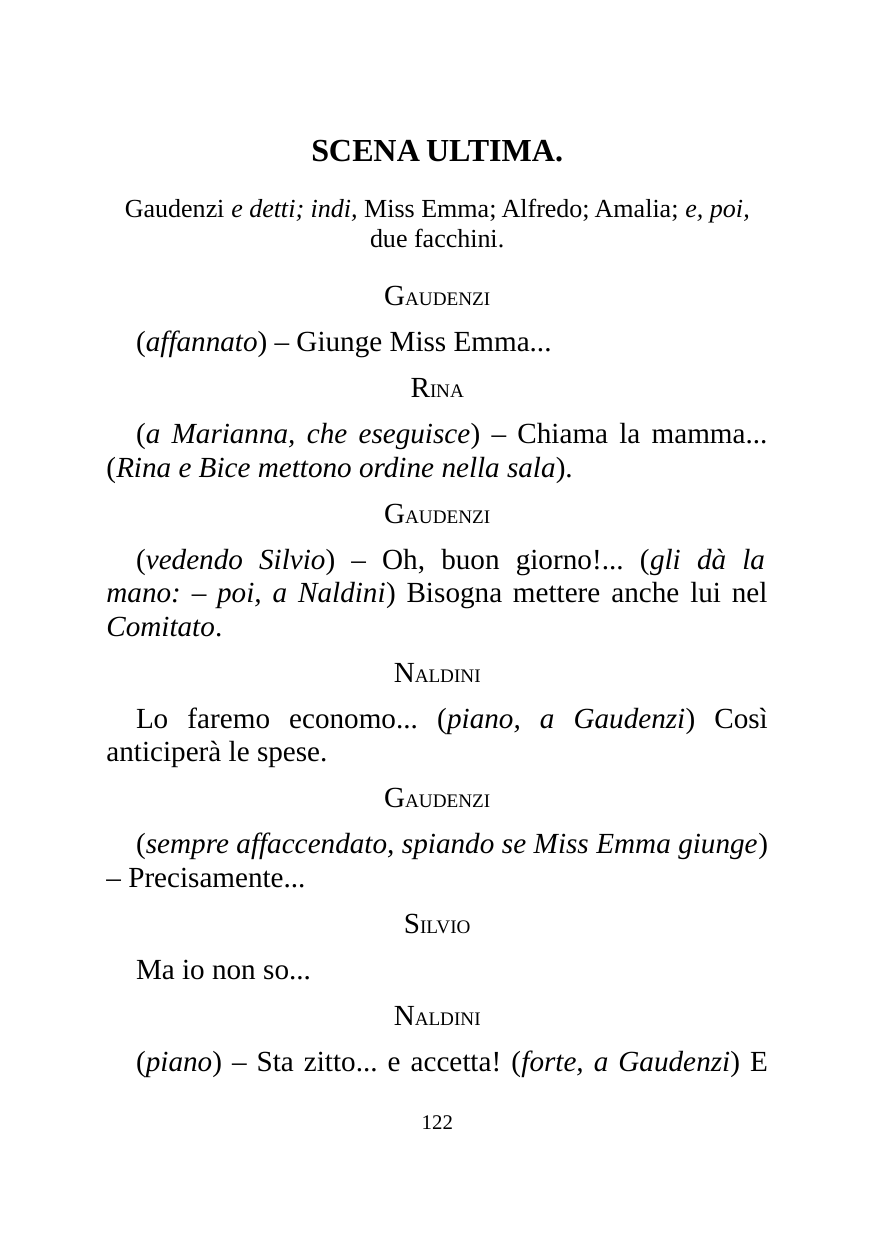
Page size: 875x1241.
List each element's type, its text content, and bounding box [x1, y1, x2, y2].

text Lo faremo economo... (piano, a Gaudenzi) Così anticiperà le spese. [106, 701, 768, 768]
text (a Marianna, che eseguisce) – Chiama la mamma... (Rina e Bice mettono ordine nella sala). [106, 416, 768, 483]
text (vedendo Silvio) – Oh, buon giorno!... (gli dà la mano: – poi, a Naldini) Bisogna mettere anche lui nel Comitato. [106, 542, 768, 642]
text Gaudenzi [106, 781, 768, 814]
text (affannato) – Giunge Miss Emma... [106, 324, 768, 358]
text Gaudenzi e detti; indi, Miss Emma; Alfredo; Amalia; e, poi, due facchini. [106, 193, 768, 253]
text (piano) – Sta zitto... e accetta! (forte, a Gaudenzi) E [106, 1044, 768, 1078]
text Gaudenzi [106, 278, 768, 312]
subtitle SCENA ULTIMA. [106, 131, 768, 168]
text (sempre affaccendato, spiando se Miss Emma giunge) – Precisamente... [106, 827, 768, 894]
text Silvio [106, 906, 768, 940]
text Ma io non so... [106, 952, 768, 986]
text Gaudenzi [106, 496, 768, 529]
text Naldini [106, 998, 768, 1032]
text Naldini [106, 655, 768, 688]
text Rina [106, 370, 768, 404]
